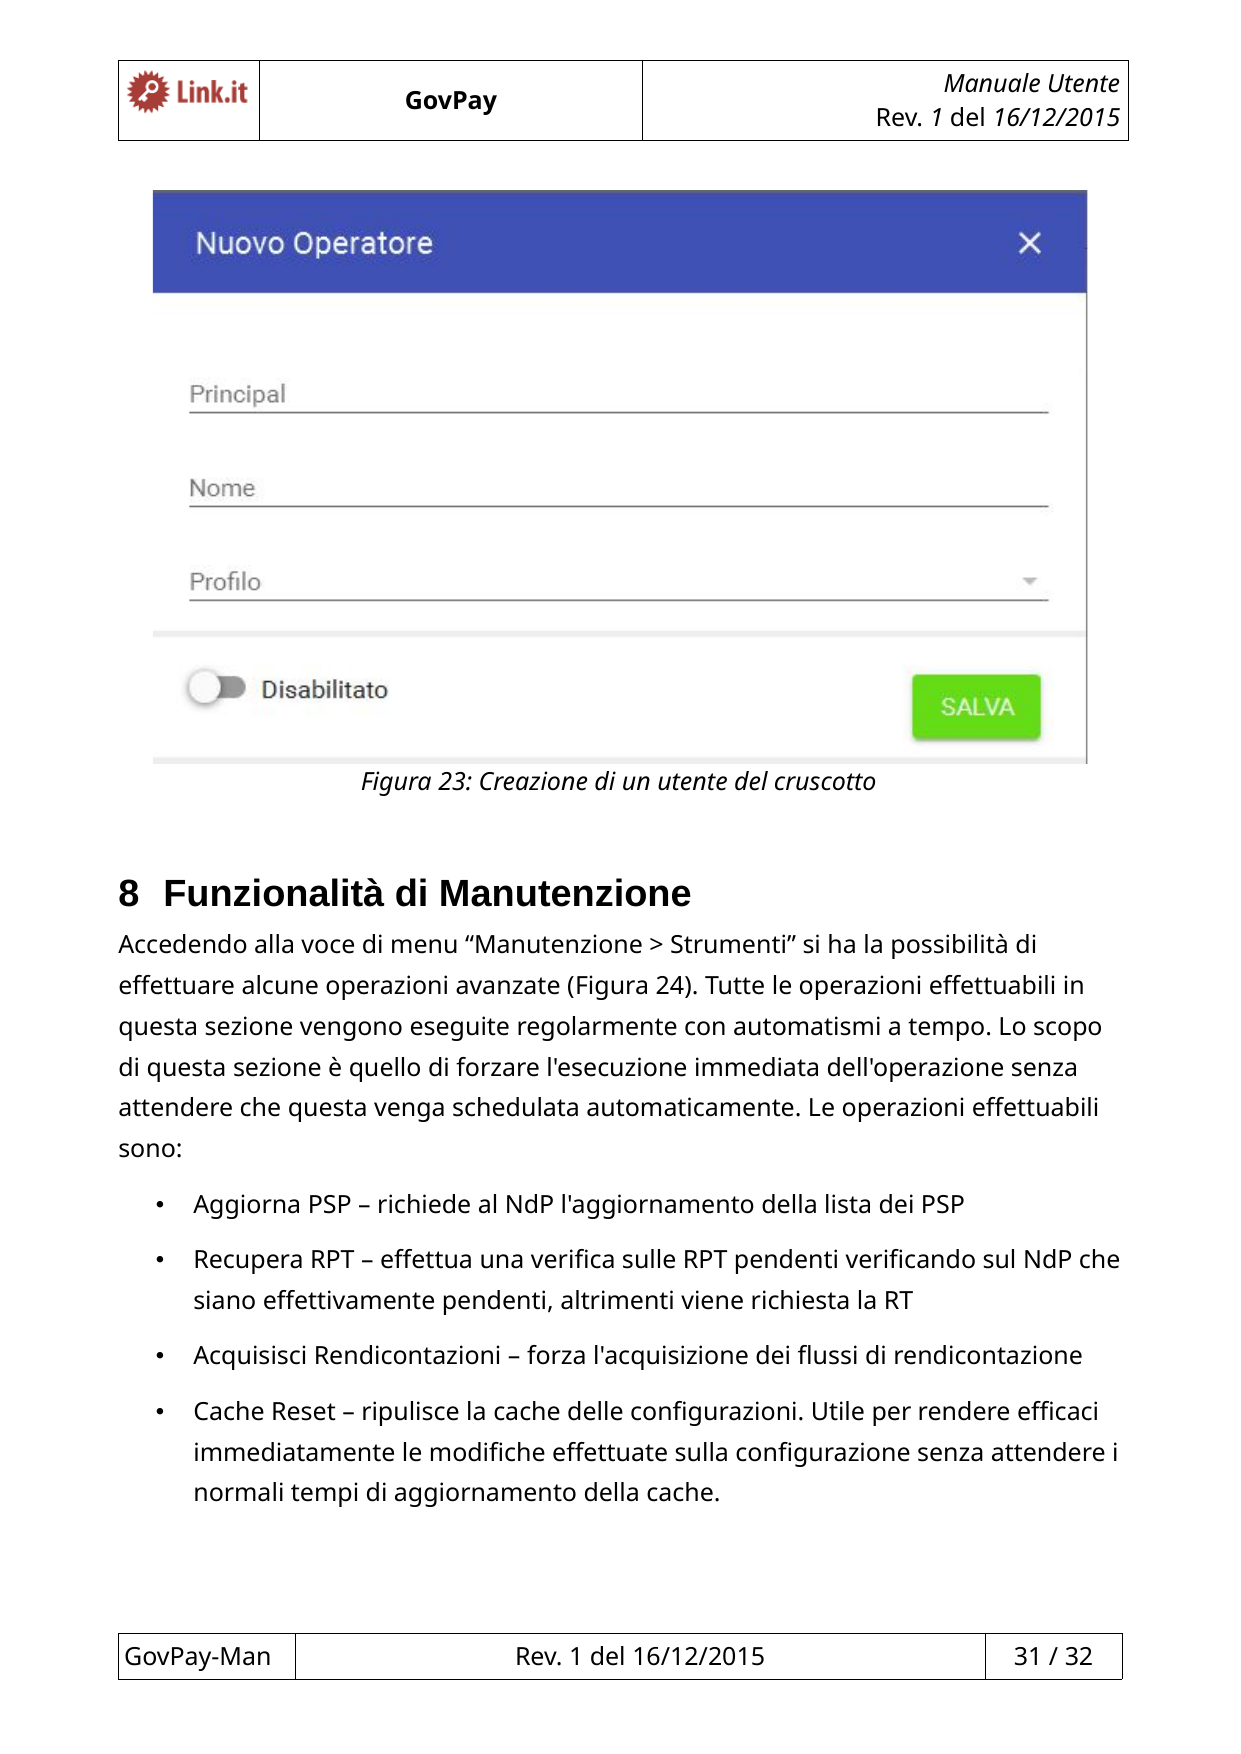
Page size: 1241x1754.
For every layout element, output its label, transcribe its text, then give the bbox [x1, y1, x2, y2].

picture [152, 190, 1088, 764]
subtitle Funzionalità di Manutenzione [118, 871, 1122, 914]
text Accedendo alla voce di menu “Manutenzione > Strumenti” si ha la possibilità di effettuare alcune operazioni avanzate (Figura 24). Tutte le operazioni effettuabili in questa sezione vengono eseguite regolarmente con automatismi a tempo. Lo scopo di questa sezione è quello di forzare l'esecuzione immediata dell'operazione senza attendere che questa venga schedulata automaticamente. Le operazioni effettuabili sono: [118, 927, 1122, 1165]
picture [123, 65, 254, 119]
list Recupera RPT – effettua una verifica sulle RPT pendenti verificando sul NdP che siano effettivamente pendenti, altrimenti viene richiesta la RT [156, 1242, 1122, 1317]
list Cache Reset – ripulisce la cache delle configurazioni. Utile per rendere efficaci immediatamente le modifiche effettuate sulla configurazione senza attendere i normali tempi di aggiornamento della cache. [156, 1393, 1122, 1509]
list Acquisisci Rendicontazioni – forza l'acquisizione dei flussi di rendicontazione [156, 1338, 1122, 1372]
list Aggiorna PSP – richiede al NdP l'aggiornamento della lista dei PSP [156, 1186, 1122, 1220]
text Figura 23: Creazione di un utente del cruscotto [153, 764, 1087, 798]
